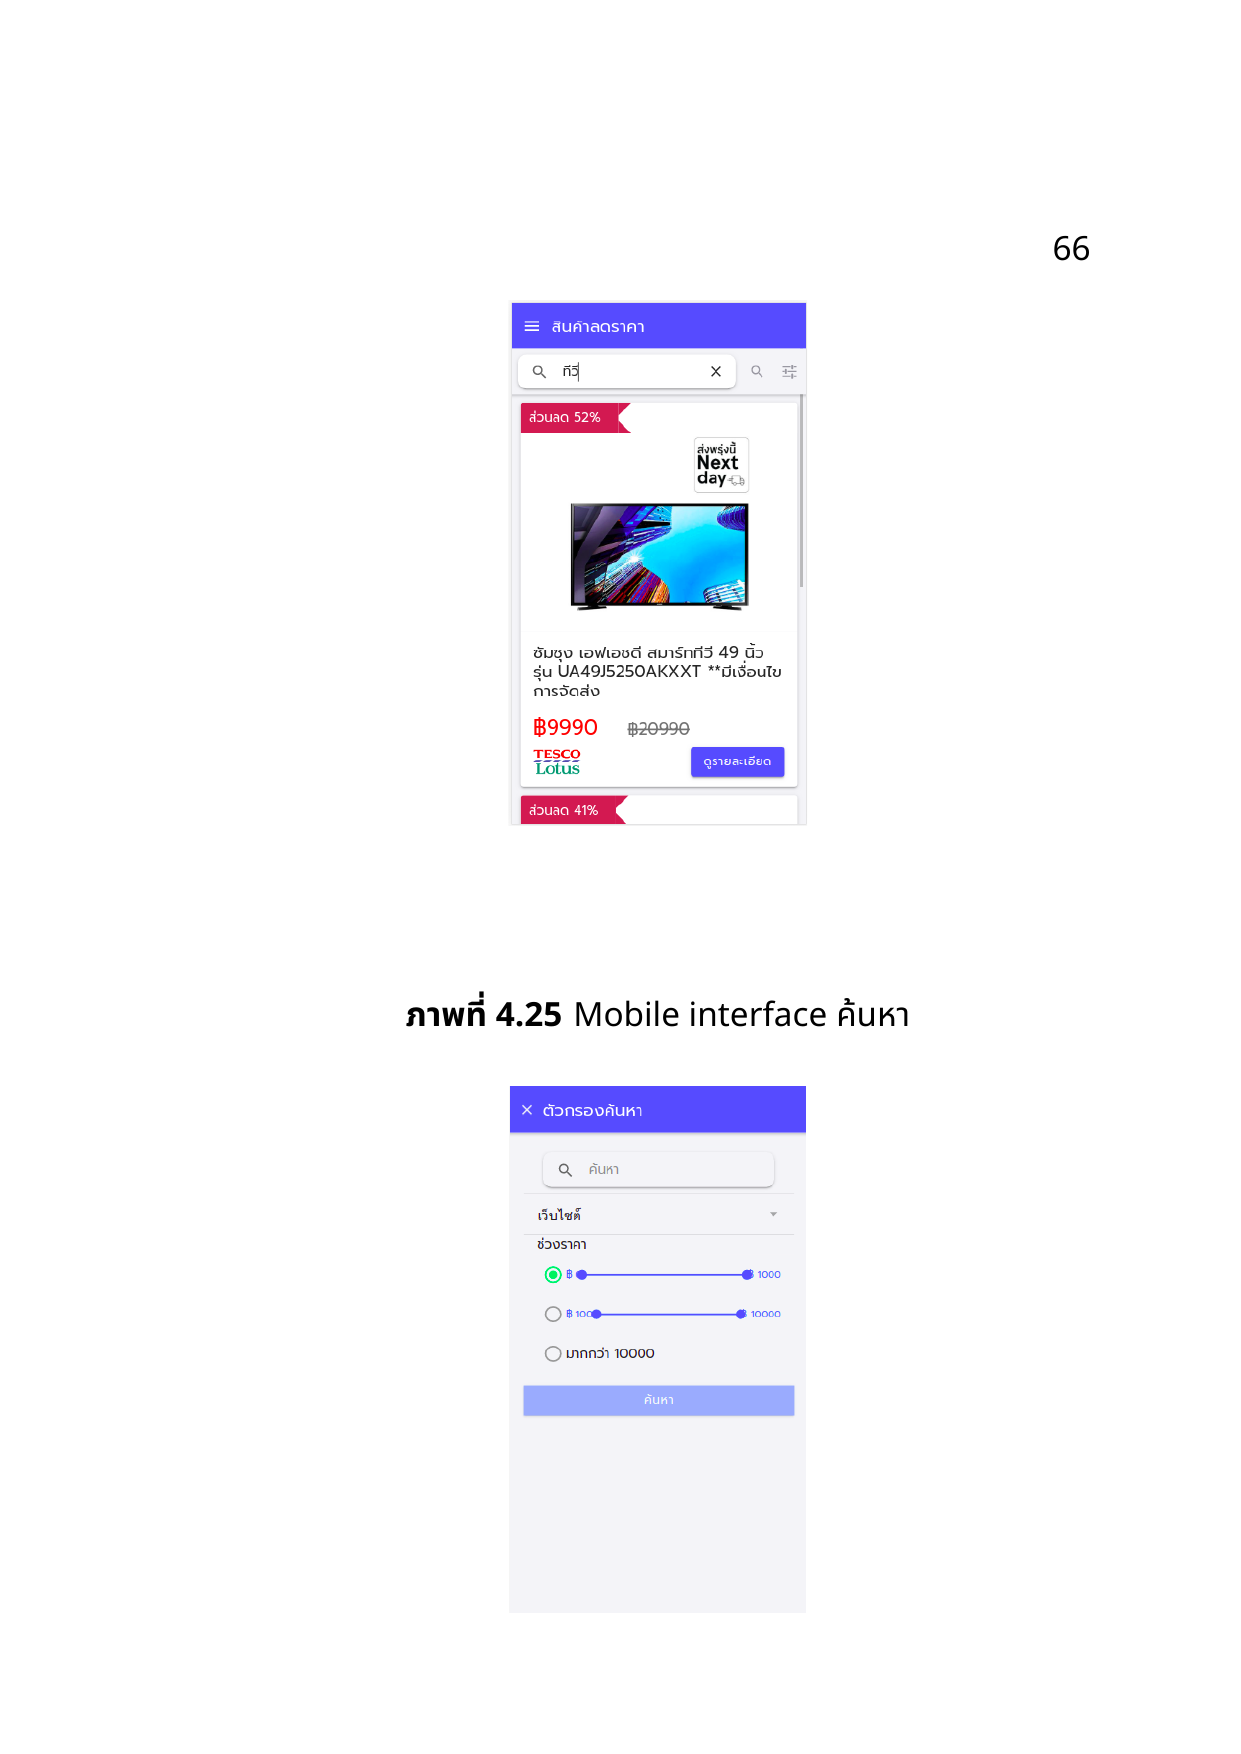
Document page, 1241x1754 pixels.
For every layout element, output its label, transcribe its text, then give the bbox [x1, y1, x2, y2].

picture [508, 300, 808, 826]
text ภาพที่ 4.25 Mobile interface ค้นหา [225, 982, 1091, 1041]
picture [509, 1086, 806, 1613]
